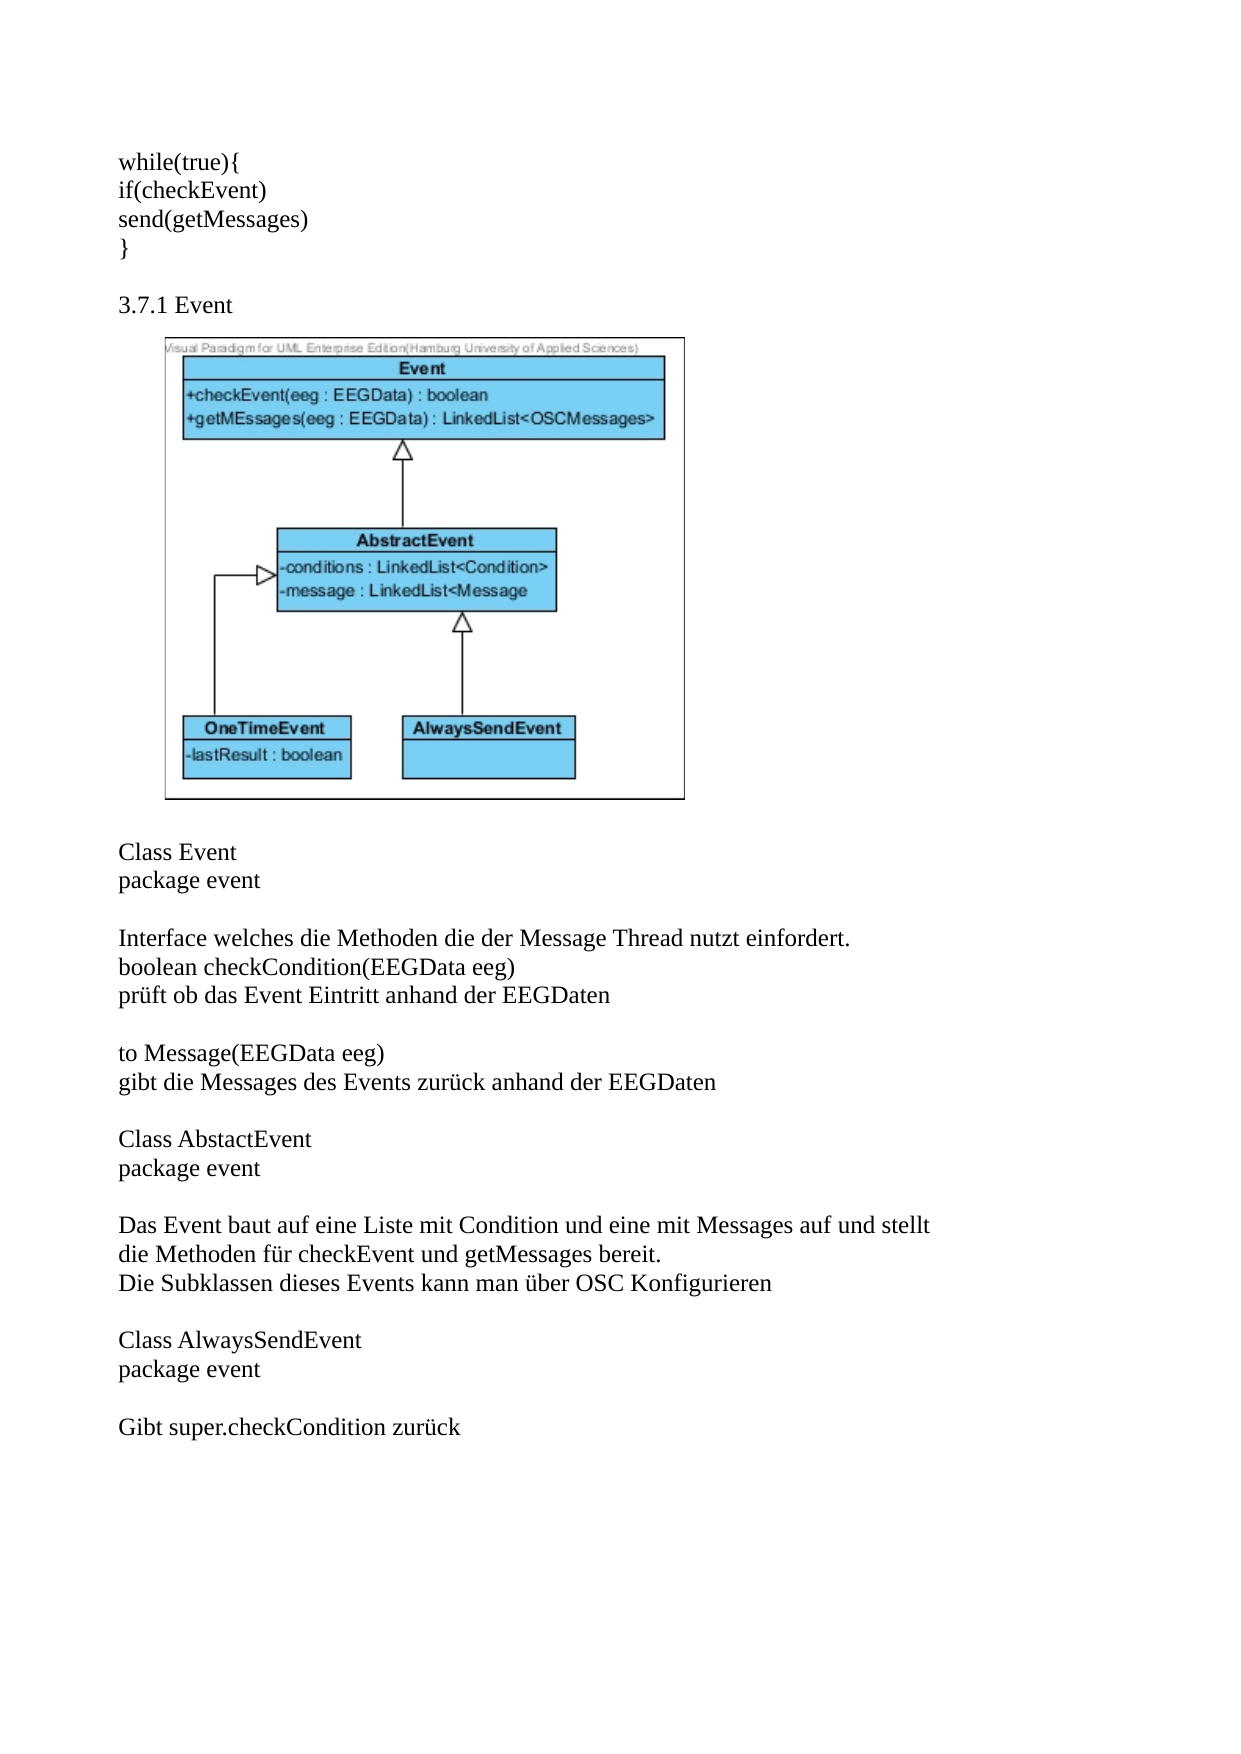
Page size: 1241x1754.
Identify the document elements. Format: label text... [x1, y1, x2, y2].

text die Methoden für checkEvent und getMessages bereit. [118, 1239, 1122, 1268]
text } [118, 233, 1122, 262]
text Gibt super.checkCondition zurück [118, 1412, 1122, 1441]
picture [164, 337, 685, 800]
text boolean checkCondition(EEGData eeg) [118, 952, 1122, 981]
text Class AlwaysSendEvent [118, 1326, 1122, 1354]
text package event [118, 1153, 1122, 1182]
text Class Event [118, 837, 1122, 866]
text Die Subklassen dieses Events kann man über OSC Konfigurieren [118, 1268, 1122, 1297]
text gibt die Messages des Events zurück anhand der EEGDaten [118, 1067, 1122, 1096]
text package event [118, 866, 1122, 894]
text Class AbstactEvent [118, 1124, 1122, 1153]
text 3.7.1 Event [118, 291, 1122, 319]
text if(checkEvent) [118, 176, 1122, 204]
text send(getMessages) [118, 204, 1122, 233]
text to Message(EEGData eeg) [118, 1038, 1122, 1067]
text package event [118, 1354, 1122, 1383]
text Interface welches die Methoden die der Message Thread nutzt einfordert. [118, 923, 1122, 952]
text while(true){ [118, 147, 1122, 176]
text prüft ob das Event Eintritt anhand der EEGDaten [118, 981, 1122, 1009]
text Das Event baut auf eine Liste mit Condition und eine mit Messages auf und stellt [118, 1211, 1122, 1239]
